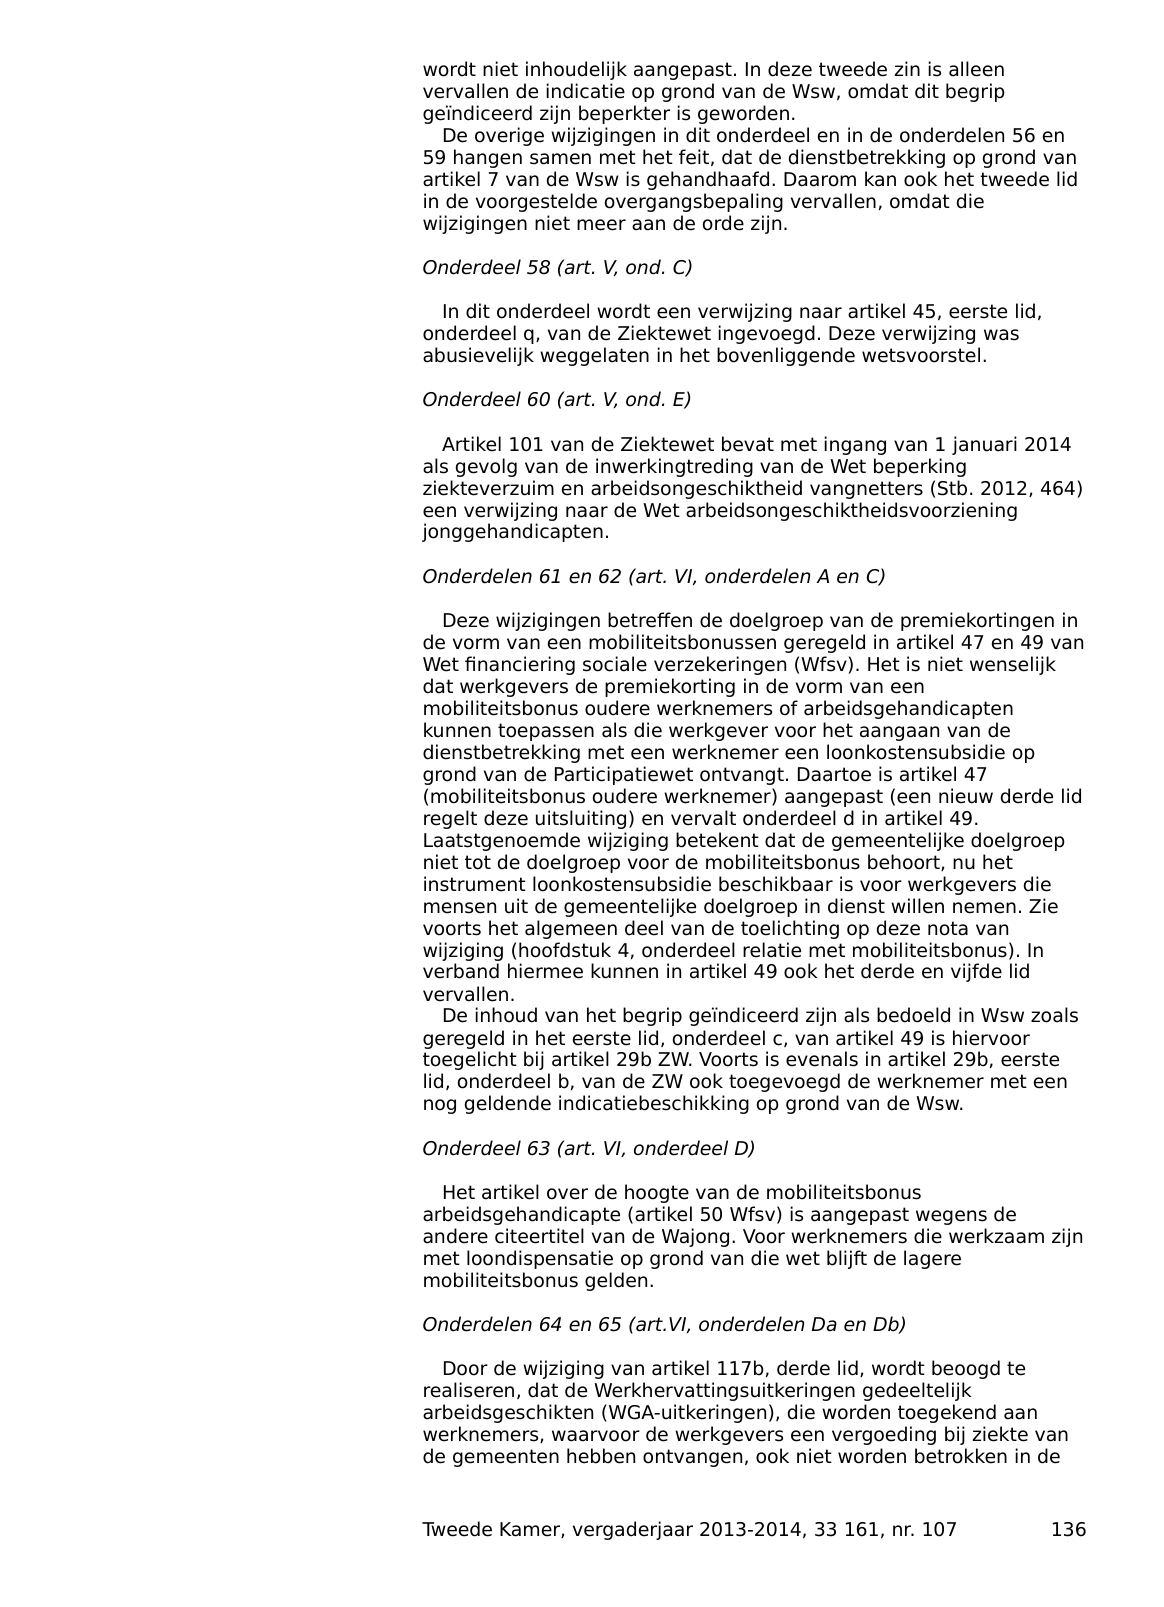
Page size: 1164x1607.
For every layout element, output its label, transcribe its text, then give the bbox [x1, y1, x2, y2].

subtitle Onderdelen 64 en 65 (art.VI, onderdelen Da en Db) [422, 1314, 1087, 1336]
text De inhoud van het begrip geïndiceerd zijn als bedoeld in Wsw zoals geregeld in het eerste lid, onderdeel c, van artikel 49 is hiervoor toegelicht bij artikel 29b ZW. Voorts is evenals in artikel 29b, eerste lid, onderdeel b, van de ZW ook toegevoegd de werknemer met een nog geldende indicatiebeschikking op grond van de Wsw. [422, 1005, 1087, 1115]
subtitle Onderdelen 61 en 62 (art. VI, onderdelen A en C) [422, 566, 1087, 588]
text Deze wijzigingen betreffen de doelgroep van de premiekortingen in de vorm van een mobiliteitsbonussen geregeld in artikel 47 en 49 van Wet financiering sociale verzekeringen (Wfsv). Het is niet wenselijk dat werkgevers de premiekorting in de vorm van een mobiliteitsbonus oudere werknemers of arbeidsgehandicapten kunnen toepassen als die werkgever voor het aangaan van de dienstbetrekking met een werknemer een loonkostensubsidie op grond van de Participatiewet ontvangt. Daartoe is artikel 47 (mobiliteitsbonus oudere werknemer) aangepast (een nieuw derde lid regelt deze uitsluiting) en vervalt onderdeel d in artikel 49. Laatstgenoemde wijziging betekent dat de gemeentelijke doelgroep niet tot de doelgroep voor de mobiliteitsbonus behoort, nu het instrument loonkostensubsidie beschikbaar is voor werkgevers die mensen uit de gemeentelijke doelgroep in dienst willen nemen. Zie voorts het algemeen deel van de toelichting op deze nota van wijziging (hoofdstuk 4, onderdeel relatie met mobiliteitsbonus). In verband hiermee kunnen in artikel 49 ook het derde en vijfde lid vervallen. [422, 610, 1087, 1005]
subtitle Onderdeel 63 (art. VI, onderdeel D) [422, 1137, 1087, 1159]
text wordt niet inhoudelijk aangepast. In deze tweede zin is alleen vervallen de indicatie op grond van de Wsw, omdat dit begrip geïndiceerd zijn beperkter is geworden. [422, 59, 1087, 125]
text Artikel 101 van de Ziektewet bevat met ingang van 1 januari 2014 als gevolg van de inwerkingtreding van de Wet beperking ziekteverzuim en arbeidsongeschiktheid vangnetters (Stb. 2012, 464) een verwijzing naar de Wet arbeidsongeschiktheidsvoorziening jonggehandicapten. [422, 433, 1087, 543]
text In dit onderdeel wordt een verwijzing naar artikel 45, eerste lid, onderdeel q, van de Ziektewet ingevoegd. Deze verwijzing was abusievelijk weggelaten in het bovenliggende wetsvoorstel. [422, 301, 1087, 367]
text Het artikel over de hoogte van de mobiliteitsbonus arbeidsgehandicapte (artikel 50 Wfsv) is aangepast wegens de andere citeertitel van de Wajong. Voor werknemers die werkzaam zijn met loondispensatie op grond van die wet blijft de lagere mobiliteitsbonus gelden. [422, 1182, 1087, 1292]
subtitle Onderdeel 58 (art. V, ond. C) [422, 257, 1087, 279]
subtitle Onderdeel 60 (art. V, ond. E) [422, 389, 1087, 411]
text De overige wijzigingen in dit onderdeel en in de onderdelen 56 en 59 hangen samen met het feit, dat de dienstbetrekking op grond van artikel 7 van de Wsw is gehandhaafd. Daarom kan ook het tweede lid in de voorgestelde overgangsbepaling vervallen, omdat die wijzigingen niet meer aan de orde zijn. [422, 125, 1087, 235]
text Door de wijziging van artikel 117b, derde lid, wordt beoogd te realiseren, dat de Werkhervattingsuitkeringen gedeeltelijk arbeidsgeschikten (WGA-uitkeringen), die worden toegekend aan werknemers, waarvoor de werkgevers een vergoeding bij ziekte van de gemeenten hebben ontvangen, ook niet worden betrokken in de [422, 1358, 1087, 1468]
